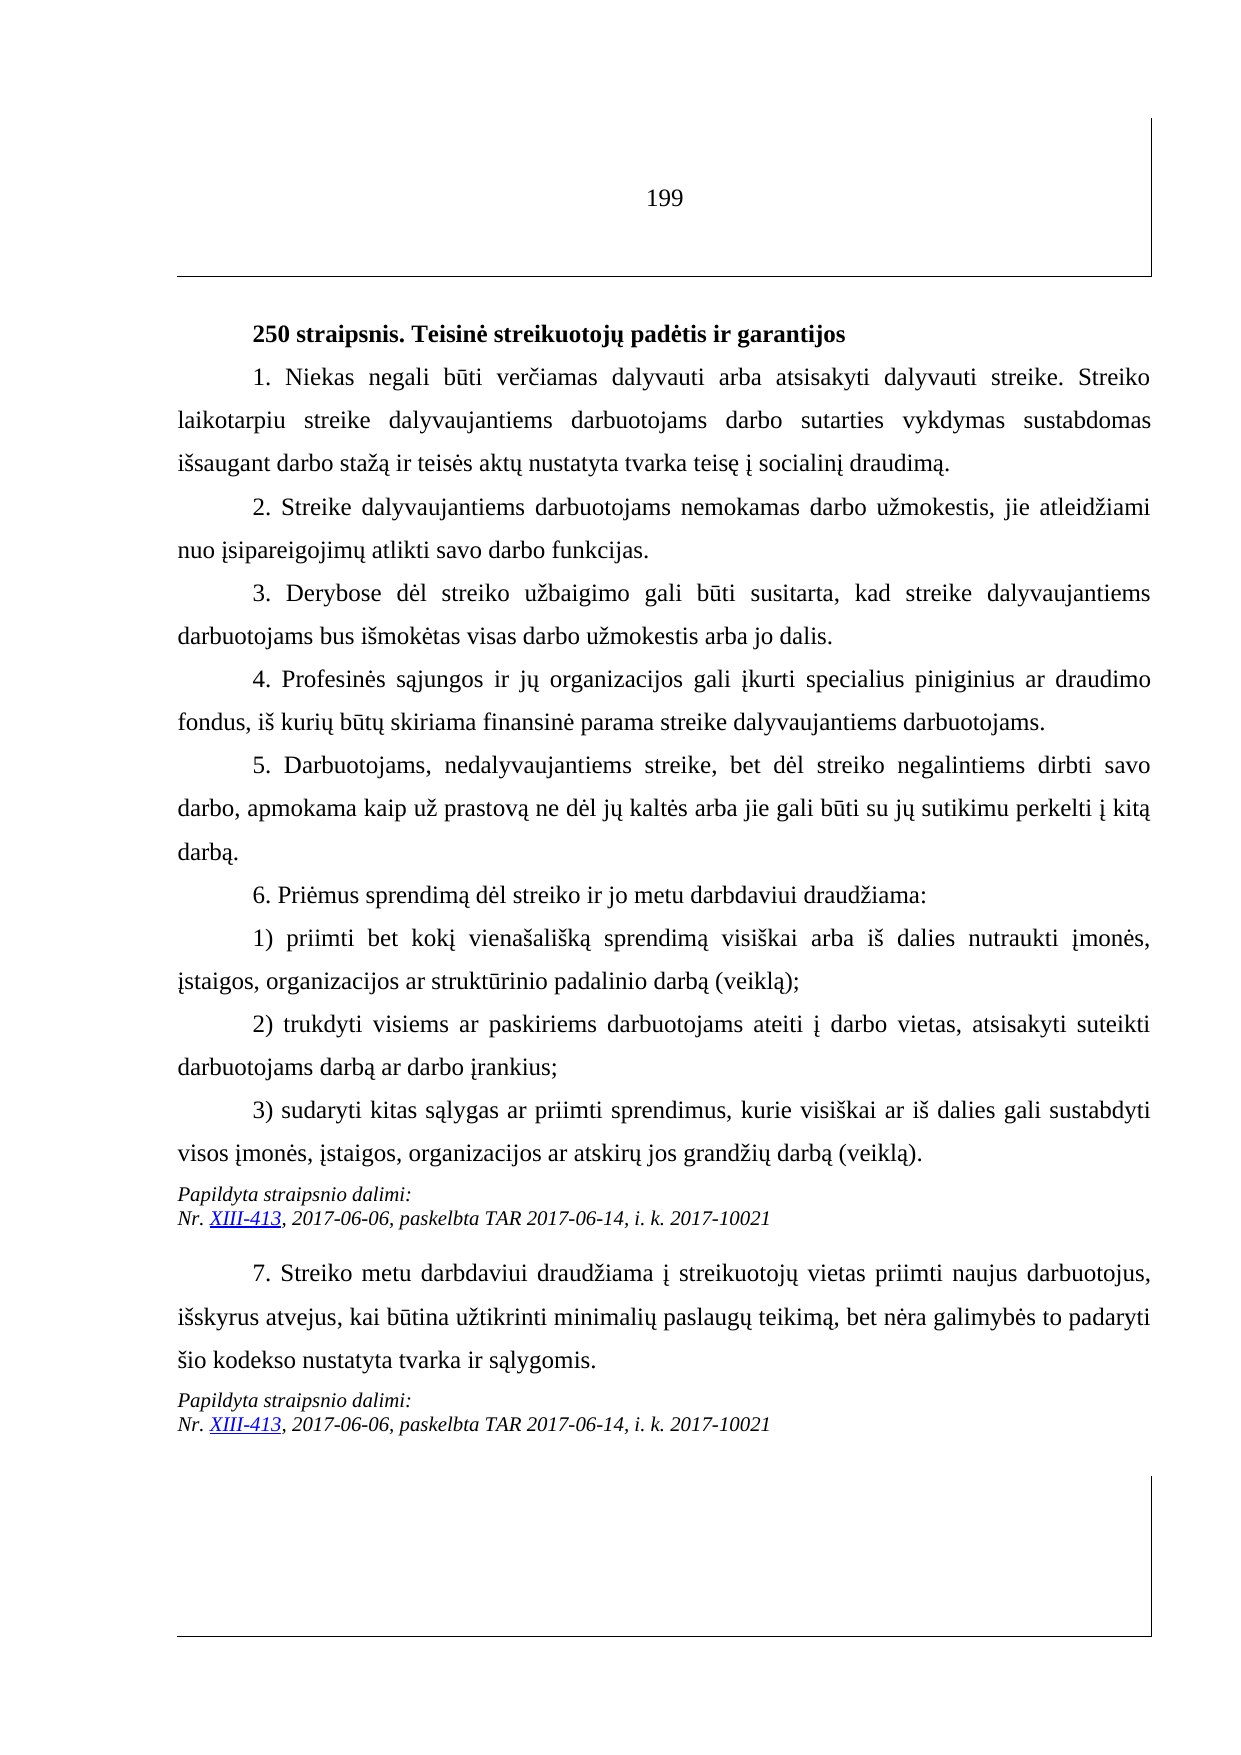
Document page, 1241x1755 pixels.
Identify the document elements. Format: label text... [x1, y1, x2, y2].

text 7. Streiko metu darbdaviui draudžiama į streikuotojų vietas priimti naujus darbuotojus, išskyrus atvejus, kai būtina užtikrinti minimalių paslaugų teikimą, bet nėra galimybės to padaryti šio kodekso nustatyta tvarka ir sąlygomis. [177, 1258, 1152, 1373]
text Papildyta straipsnio dalimi: [177, 1388, 1152, 1412]
subtitle 250 straipsnis. Teisinė streikuotojų padėtis ir garantijos [177, 319, 1152, 348]
text Nr. XIII-413, 2017-06-06, paskelbta TAR 2017-06-14, i. k. 2017-10021 [177, 1206, 1152, 1230]
text 2. Streike dalyvaujantiems darbuotojams nemokamas darbo užmokestis, jie atleidžiami nuo įsipareigojimų atlikti savo darbo funkcijas. [177, 492, 1152, 563]
text Papildyta straipsnio dalimi: [177, 1182, 1152, 1206]
text Nr. XIII-413, 2017-06-06, paskelbta TAR 2017-06-14, i. k. 2017-10021 [177, 1412, 1152, 1436]
text 5. Darbuotojams, nedalyvaujantiems streike, bet dėl streiko negalintiems dirbti savo darbo, apmokama kaip už prastovą ne dėl jų kaltės arba jie gali būti su jų sutikimu perkelti į kitą darbą. [177, 750, 1152, 865]
text 3) sudaryti kitas sąlygas ar priimti sprendimus, kurie visiškai ar iš dalies gali sustabdyti visos įmonės, įstaigos, organizacijos ar atskirų jos grandžių darbą (veiklą). [177, 1095, 1152, 1167]
text 1) priimti bet kokį vienašališką sprendimą visiškai arba iš dalies nutraukti įmonės, įstaigos, organizacijos ar struktūrinio padalinio darbą (veiklą); [177, 923, 1152, 995]
text 4. Profesinės sąjungos ir jų organizacijos gali įkurti specialius piniginius ar draudimo fondus, iš kurių būtų skiriama finansinė parama streike dalyvaujantiems darbuotojams. [177, 664, 1152, 736]
text 1. Niekas negali būti verčiamas dalyvauti arba atsisakyti dalyvauti streike. Streiko laikotarpiu streike dalyvaujantiems darbuotojams darbo sutarties vykdymas sustabdomas išsaugant darbo stažą ir teisės aktų nustatyta tvarka teisę į socialinį draudimą. [177, 362, 1152, 477]
text 3. Derybose dėl streiko užbaigimo gali būti susitarta, kad streike dalyvaujantiems darbuotojams bus išmokėtas visas darbo užmokestis arba jo dalis. [177, 578, 1152, 650]
text 6. Priėmus sprendimą dėl streiko ir jo metu darbdaviui draudžiama: [177, 880, 1152, 908]
text 2) trukdyti visiems ar paskiriems darbuotojams ateiti į darbo vietas, atsisakyti suteikti darbuotojams darbą ar darbo įrankius; [177, 1009, 1152, 1081]
